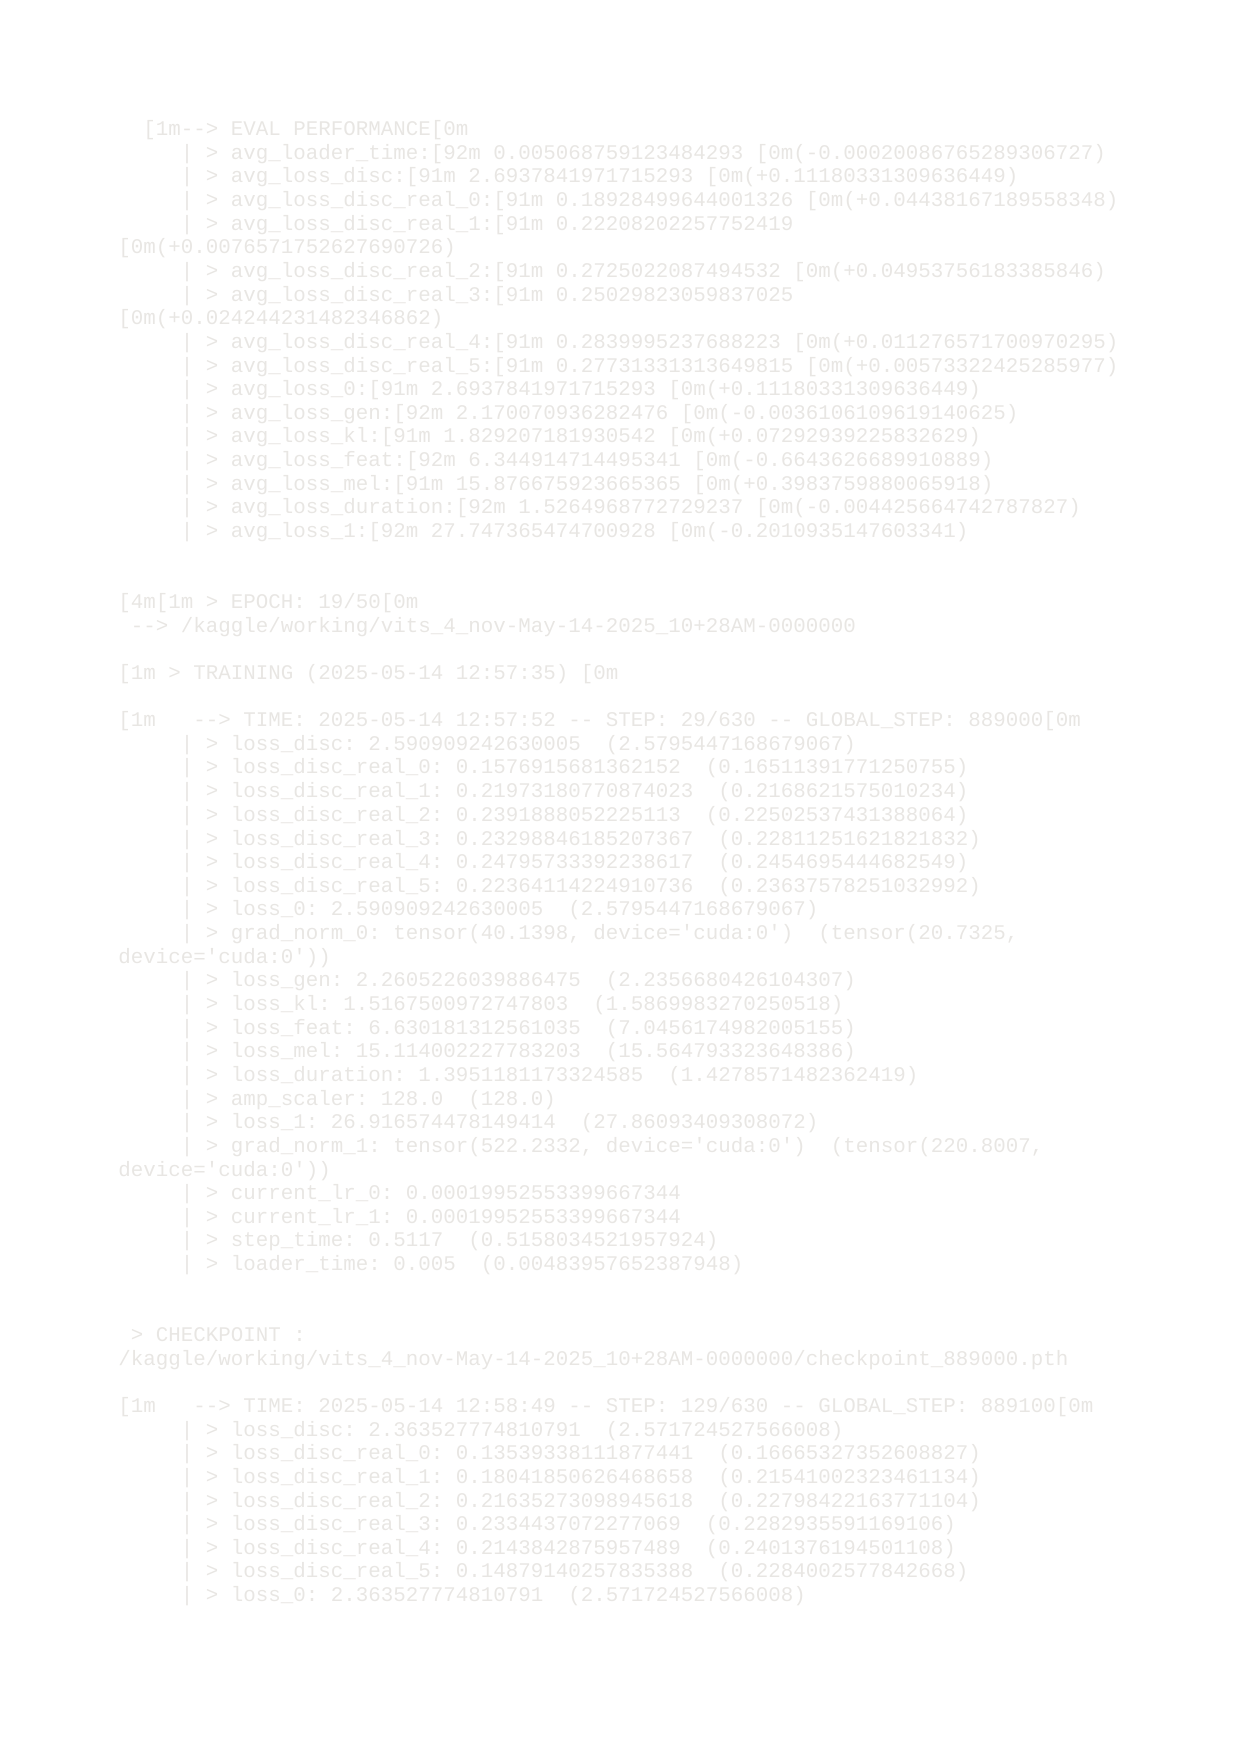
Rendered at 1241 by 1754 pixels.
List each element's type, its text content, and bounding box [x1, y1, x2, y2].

text | > step_time: 0.5117 (0.5158034521957924) [118, 1229, 1122, 1253]
text | > loss_disc_real_4: 0.2143842875957489 (0.2401376194501108) [118, 1537, 1122, 1561]
text | > loss_disc_real_0: 0.13539338111877441 (0.16665327352608827) [118, 1442, 1122, 1466]
text | > current_lr_1: 0.00019952553399667344 [118, 1206, 1122, 1229]
text [1m--> EVAL PERFORMANCE[0m [118, 118, 1122, 142]
text | > loss_1: 26.916574478149414 (27.86093409308072) [118, 1111, 1122, 1135]
text | > avg_loss_kl:[91m 1.829207181930542 [0m(+0.07292939225832629) [118, 426, 1122, 449]
text [1m > TRAINING (2025-05-14 12:57:35) [0m [118, 662, 1122, 686]
text | > avg_loss_disc_real_4:[91m 0.2839995237688223 [0m(+0.011276571700970295) [118, 331, 1122, 354]
text | > avg_loss_feat:[92m 6.344914714495341 [0m(-0.6643626689910889) [118, 449, 1122, 473]
text | > loss_mel: 15.114002227783203 (15.564793323648386) [118, 1040, 1122, 1064]
text | > loss_disc_real_0: 0.1576915681362152 (0.16511391771250755) [118, 757, 1122, 780]
text | > loss_feat: 6.630181312561035 (7.0456174982005155) [118, 1017, 1122, 1040]
text | > loss_disc_real_5: 0.22364114224910736 (0.23637578251032992) [118, 875, 1122, 898]
text | > loss_disc_real_2: 0.21635273098945618 (0.22798422163771104) [118, 1489, 1122, 1513]
text | > avg_loss_disc_real_0:[91m 0.18928499644001326 [0m(+0.04438167189558348) [118, 189, 1122, 213]
text | > avg_loss_0:[91m 2.6937841971715293 [0m(+0.11180331309636449) [118, 378, 1122, 402]
text --> /kaggle/working/vits_4_nov-May-14-2025_10+28AM-0000000 [118, 615, 1122, 638]
text | > grad_norm_0: tensor(40.1398, device='cuda:0') (tensor(20.7325, device='cuda:0')) [118, 922, 1122, 969]
text | > loss_disc_real_5: 0.14879140257835388 (0.2284002577842668) [118, 1561, 1122, 1584]
text | > amp_scaler: 128.0 (128.0) [118, 1088, 1122, 1111]
text | > loss_disc_real_3: 0.2334437072277069 (0.2282935591169106) [118, 1513, 1122, 1537]
text | > loss_disc_real_1: 0.18041850626468658 (0.21541002323461134) [118, 1466, 1122, 1489]
text | > loss_gen: 2.2605226039886475 (2.2356680426104307) [118, 969, 1122, 993]
text | > loss_disc: 2.363527774810791 (2.571724527566008) [118, 1419, 1122, 1442]
text | > loss_disc_real_1: 0.21973180770874023 (0.2168621575010234) [118, 780, 1122, 804]
text | > avg_loss_disc:[91m 2.6937841971715293 [0m(+0.11180331309636449) [118, 165, 1122, 189]
text | > loader_time: 0.005 (0.00483957652387948) [118, 1253, 1122, 1277]
text | > avg_loss_1:[92m 27.747365474700928 [0m(-0.2010935147603341) [118, 520, 1122, 544]
text | > avg_loss_disc_real_1:[91m 0.22208202257752419 [0m(+0.0076571752627690726) [118, 213, 1122, 260]
text > CHECKPOINT : /kaggle/working/vits_4_nov-May-14-2025_10+28AM-0000000/checkpoint_889000.pth [118, 1324, 1122, 1371]
text | > current_lr_0: 0.00019952553399667344 [118, 1182, 1122, 1206]
text | > avg_loss_duration:[92m 1.5264968772729237 [0m(-0.004425664742787827) [118, 496, 1122, 520]
text | > avg_loss_gen:[92m 2.170070936282476 [0m(-0.0036106109619140625) [118, 402, 1122, 426]
text | > loss_0: 2.363527774810791 (2.571724527566008) [118, 1584, 1122, 1608]
text [1m --> TIME: 2025-05-14 12:58:49 -- STEP: 129/630 -- GLOBAL_STEP: 889100[0m [118, 1395, 1122, 1419]
text | > loss_kl: 1.5167500972747803 (1.5869983270250518) [118, 993, 1122, 1017]
text | > avg_loss_disc_real_2:[91m 0.2725022087494532 [0m(+0.04953756183385846) [118, 260, 1122, 284]
text | > loss_duration: 1.3951181173324585 (1.4278571482362419) [118, 1064, 1122, 1088]
text | > grad_norm_1: tensor(522.2332, device='cuda:0') (tensor(220.8007, device='cuda:0')) [118, 1135, 1122, 1182]
text | > avg_loss_mel:[91m 15.876675923665365 [0m(+0.3983759880065918) [118, 473, 1122, 496]
text [1m --> TIME: 2025-05-14 12:57:52 -- STEP: 29/630 -- GLOBAL_STEP: 889000[0m [118, 709, 1122, 733]
text | > loss_disc_real_4: 0.24795733392238617 (0.2454695444682549) [118, 851, 1122, 875]
text | > avg_loss_disc_real_3:[91m 0.25029823059837025 [0m(+0.024244231482346862) [118, 284, 1122, 331]
text | > avg_loader_time:[92m 0.005068759123484293 [0m(-0.00020086765289306727) [118, 142, 1122, 165]
text | > loss_disc: 2.590909242630005 (2.5795447168679067) [118, 733, 1122, 757]
text [4m[1m > EPOCH: 19/50[0m [118, 591, 1122, 615]
text | > loss_disc_real_2: 0.2391888052225113 (0.22502537431388064) [118, 804, 1122, 827]
text | > avg_loss_disc_real_5:[91m 0.27731331313649815 [0m(+0.00573322425285977) [118, 354, 1122, 378]
text | > loss_0: 2.590909242630005 (2.5795447168679067) [118, 898, 1122, 922]
text | > loss_disc_real_3: 0.23298846185207367 (0.22811251621821832) [118, 827, 1122, 851]
